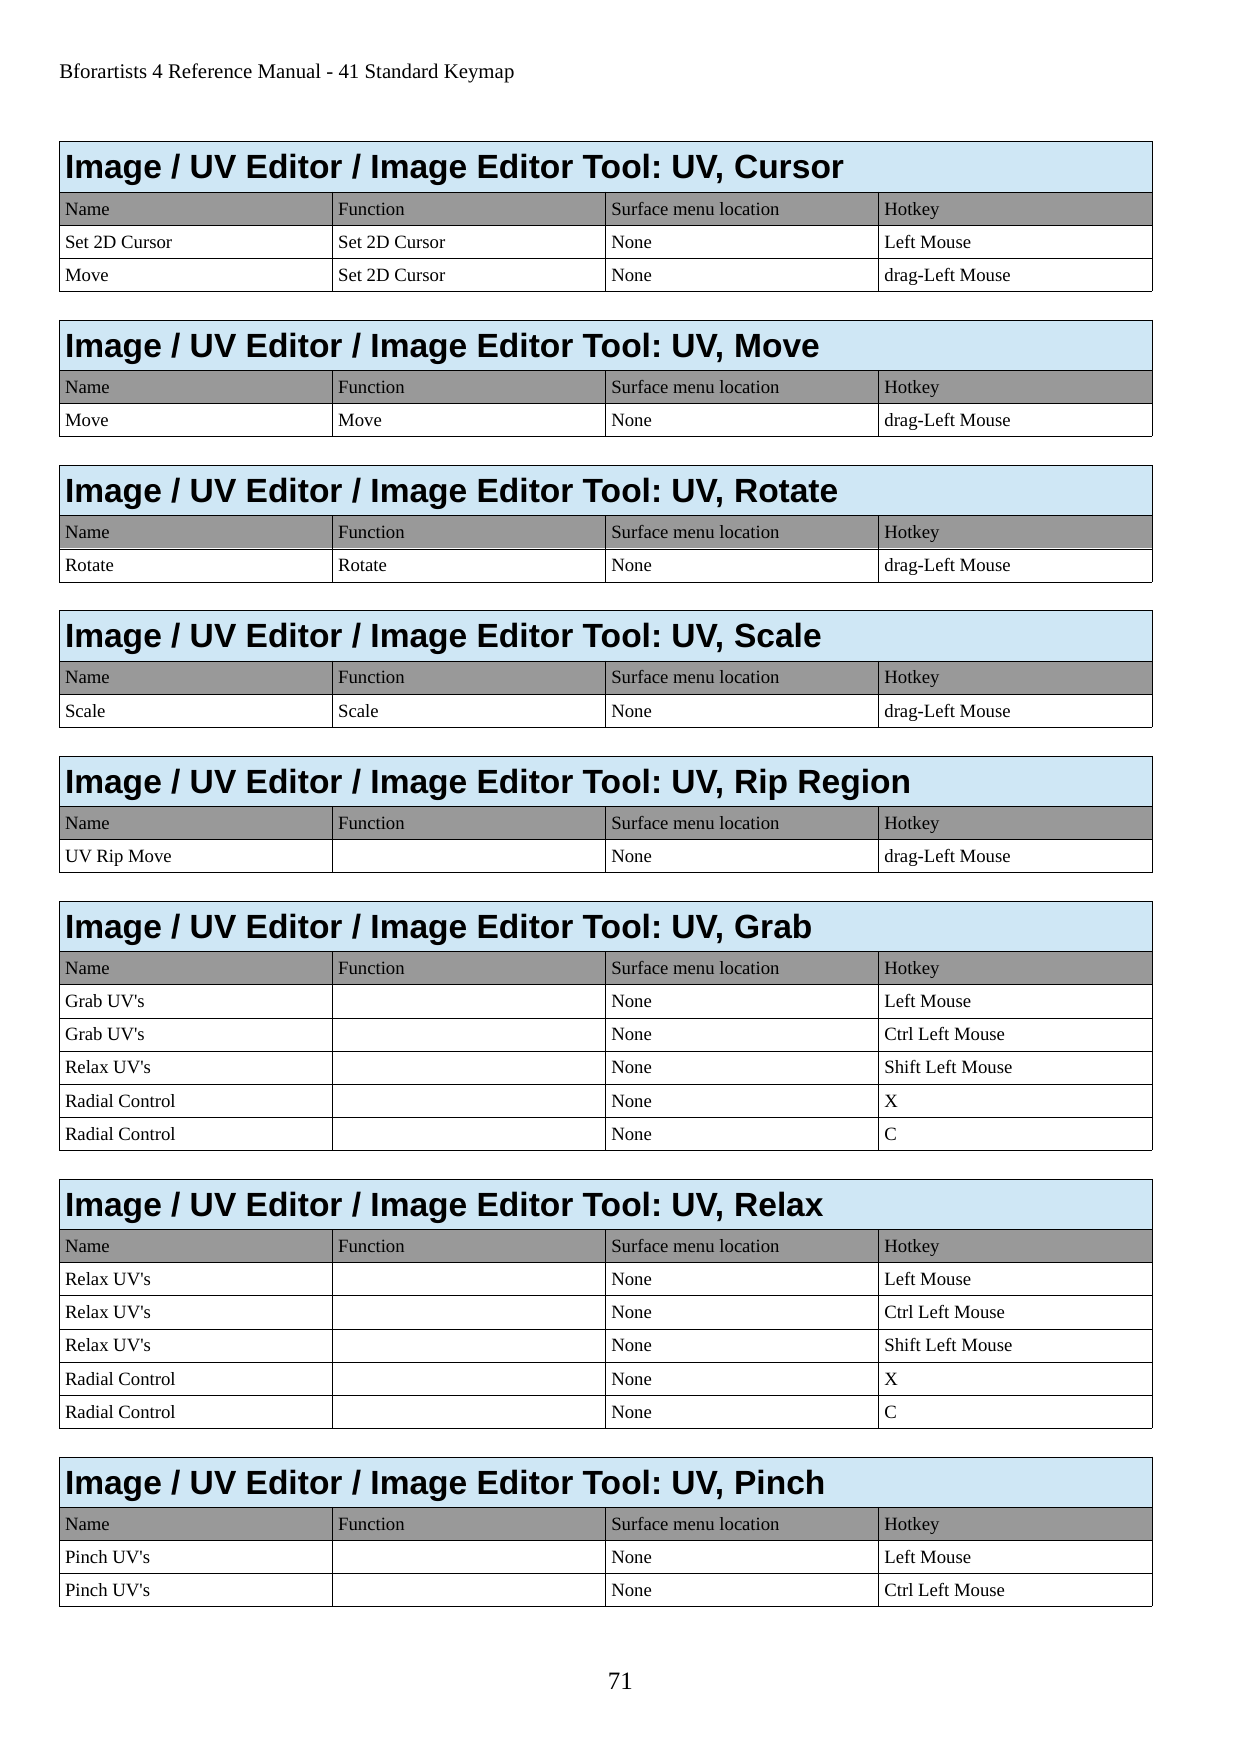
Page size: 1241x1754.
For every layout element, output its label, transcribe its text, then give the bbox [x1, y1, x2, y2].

table_cell [333, 1085, 605, 1117]
table_cell Scale [60, 695, 332, 727]
table_cell [333, 1118, 605, 1150]
table_cell Grab UV's [60, 985, 332, 1017]
table_cell Name [60, 662, 332, 694]
table_cell X [879, 1363, 1152, 1395]
table_cell None [606, 550, 878, 582]
table_cell Pinch UV's [60, 1574, 332, 1606]
table_cell Relax UV's [60, 1296, 332, 1328]
table_cell Radial Control [60, 1396, 332, 1428]
table_cell None [606, 1363, 878, 1395]
table_cell Grab UV's [60, 1019, 332, 1051]
table_cell None [606, 1085, 878, 1117]
table_cell Ctrl Left Mouse [879, 1296, 1152, 1328]
table_cell Name [60, 952, 332, 984]
table_cell Radial Control [60, 1363, 332, 1395]
table_cell Surface menu location [606, 1508, 878, 1540]
table_cell None [606, 1052, 878, 1084]
table_cell [333, 1296, 605, 1328]
table_cell X [879, 1085, 1152, 1117]
table_cell [333, 840, 605, 872]
table_cell None [606, 1574, 878, 1606]
table_cell Hotkey [879, 807, 1152, 839]
table_cell Hotkey [879, 193, 1152, 225]
table_cell Function [333, 807, 605, 839]
table_cell Scale [333, 695, 605, 727]
table_cell None [606, 1118, 878, 1150]
table_header Image / UV Editor / Image Editor Tool: UV, Grab [60, 902, 1152, 951]
table_cell Radial Control [60, 1085, 332, 1117]
table_cell Surface menu location [606, 952, 878, 984]
table_cell None [606, 259, 878, 291]
table_cell Radial Control [60, 1118, 332, 1150]
table_header Image / UV Editor / Image Editor Tool: UV, Relax [60, 1180, 1152, 1229]
table_cell Function [333, 371, 605, 403]
table_cell Left Mouse [879, 985, 1152, 1017]
table_cell Name [60, 193, 332, 225]
table_cell Surface menu location [606, 516, 878, 548]
table_cell None [606, 840, 878, 872]
table_cell Hotkey [879, 952, 1152, 984]
table_cell Hotkey [879, 371, 1152, 403]
table_cell Function [333, 662, 605, 694]
table_cell None [606, 226, 878, 258]
table_cell Shift Left Mouse [879, 1052, 1152, 1084]
table_cell None [606, 1541, 878, 1573]
table_cell None [606, 985, 878, 1017]
table_cell Function [333, 1230, 605, 1262]
table_header Image / UV Editor / Image Editor Tool: UV, Rotate [60, 466, 1152, 515]
table_cell Relax UV's [60, 1052, 332, 1084]
table_cell Name [60, 516, 332, 548]
table_cell Surface menu location [606, 371, 878, 403]
table_cell Set 2D Cursor [333, 259, 605, 291]
table_cell Hotkey [879, 1508, 1152, 1540]
table_cell [333, 1263, 605, 1295]
table_cell Surface menu location [606, 193, 878, 225]
table_cell C [879, 1118, 1152, 1150]
table_cell UV Rip Move [60, 840, 332, 872]
table_cell [333, 1363, 605, 1395]
table_cell Left Mouse [879, 226, 1152, 258]
table_cell Relax UV's [60, 1330, 332, 1362]
table_cell Relax UV's [60, 1263, 332, 1295]
table_cell Move [60, 404, 332, 436]
table_cell Move [333, 404, 605, 436]
table_cell Left Mouse [879, 1263, 1152, 1295]
table_cell None [606, 1396, 878, 1428]
table_header Image / UV Editor / Image Editor Tool: UV, Rip Region [60, 757, 1152, 806]
table_cell None [606, 404, 878, 436]
table_cell Surface menu location [606, 662, 878, 694]
table_cell Surface menu location [606, 1230, 878, 1262]
table_cell Name [60, 1230, 332, 1262]
table_cell Shift Left Mouse [879, 1330, 1152, 1362]
table_cell None [606, 1263, 878, 1295]
table_cell None [606, 1019, 878, 1051]
table_cell C [879, 1396, 1152, 1428]
table_cell None [606, 1296, 878, 1328]
table_cell Hotkey [879, 662, 1152, 694]
table_cell [333, 1052, 605, 1084]
table_cell Set 2D Cursor [333, 226, 605, 258]
table_cell Left Mouse [879, 1541, 1152, 1573]
table_header Image / UV Editor / Image Editor Tool: UV, Pinch [60, 1458, 1152, 1507]
table_cell Move [60, 259, 332, 291]
table_header Image / UV Editor / Image Editor Tool: UV, Scale [60, 611, 1152, 661]
table_cell [333, 1396, 605, 1428]
table_cell drag-Left Mouse [879, 404, 1152, 436]
table_cell Function [333, 1508, 605, 1540]
table_cell None [606, 1330, 878, 1362]
table_cell Surface menu location [606, 807, 878, 839]
table_cell drag-Left Mouse [879, 695, 1152, 727]
table_cell Name [60, 371, 332, 403]
table_cell [333, 1330, 605, 1362]
table_cell drag-Left Mouse [879, 259, 1152, 291]
table_cell Pinch UV's [60, 1541, 332, 1573]
table_cell [333, 985, 605, 1017]
table_cell None [606, 695, 878, 727]
table_cell drag-Left Mouse [879, 550, 1152, 582]
table_cell Function [333, 193, 605, 225]
table_cell Function [333, 516, 605, 548]
table_cell Function [333, 952, 605, 984]
table_cell Rotate [333, 550, 605, 582]
table_cell Hotkey [879, 1230, 1152, 1262]
table_cell Set 2D Cursor [60, 226, 332, 258]
table_cell [333, 1574, 605, 1606]
table_cell Ctrl Left Mouse [879, 1574, 1152, 1606]
table_cell Ctrl Left Mouse [879, 1019, 1152, 1051]
table_cell [333, 1541, 605, 1573]
table_header Image / UV Editor / Image Editor Tool: UV, Cursor [60, 142, 1152, 192]
table_cell Name [60, 807, 332, 839]
table_cell drag-Left Mouse [879, 840, 1152, 872]
table_cell Name [60, 1508, 332, 1540]
table_cell [333, 1019, 605, 1051]
table_cell Rotate [60, 550, 332, 582]
table_cell Hotkey [879, 516, 1152, 548]
table_header Image / UV Editor / Image Editor Tool: UV, Move [60, 321, 1152, 370]
